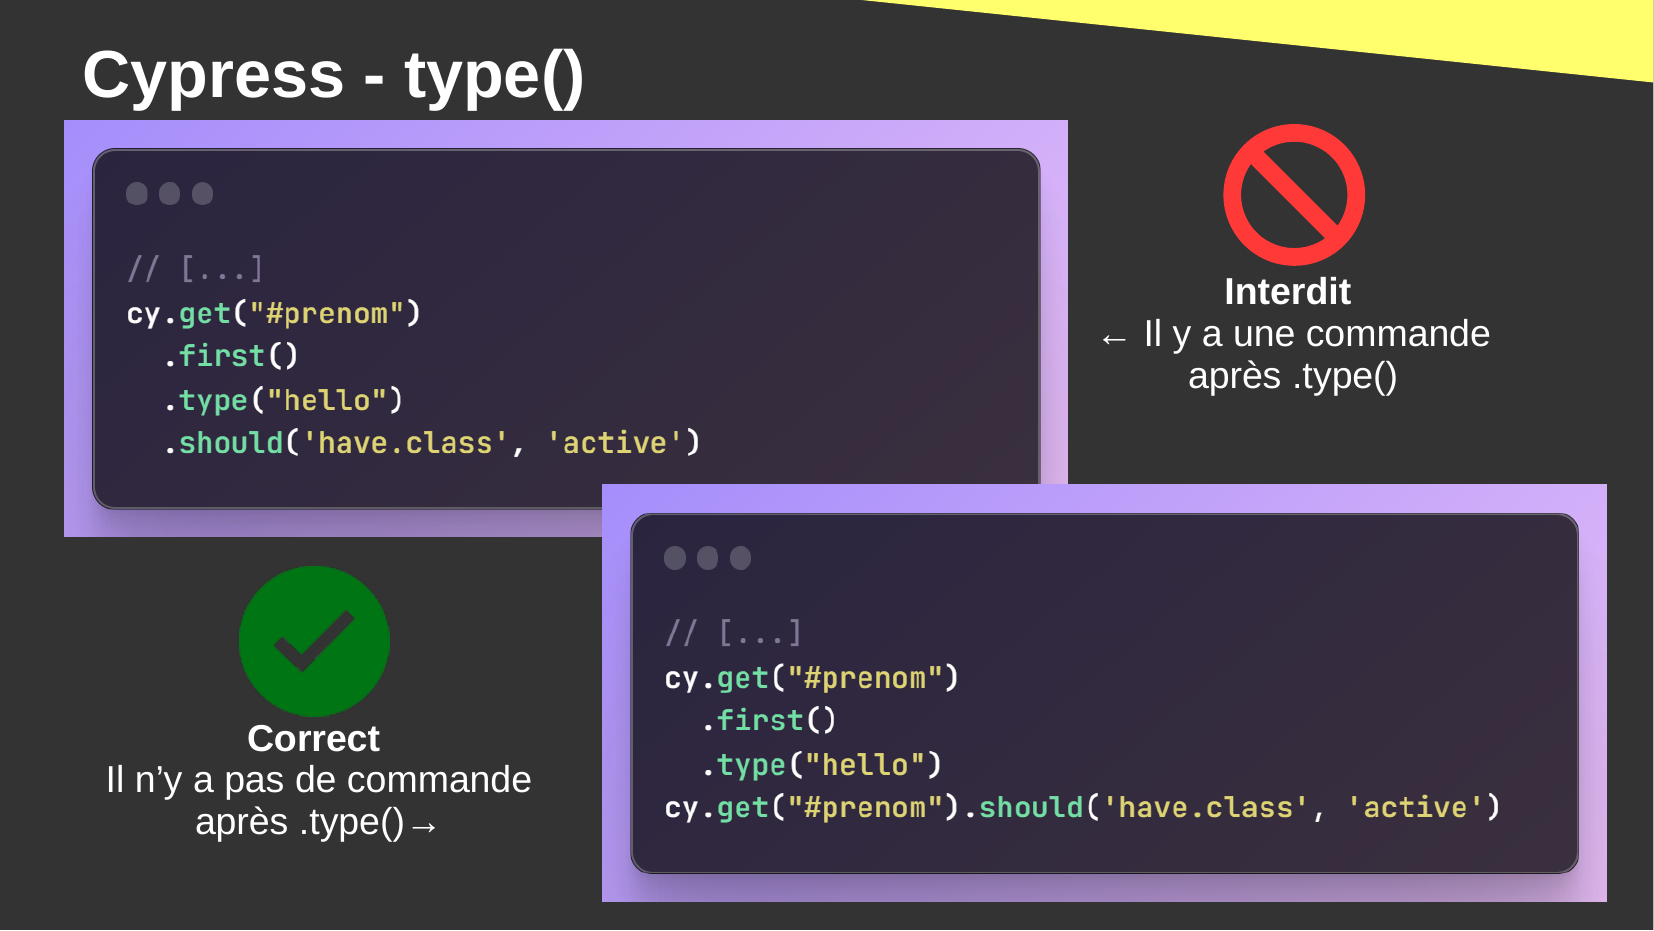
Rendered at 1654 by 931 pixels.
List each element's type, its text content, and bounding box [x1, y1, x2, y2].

text_box [861, 0, 1654, 83]
title Cypress - type() [82, 37, 799, 114]
text_box Correct Il n’y a pas de commande après .type()→ [23, 709, 615, 851]
text_box Interdit ← Il y a une commande après .type() [1039, 263, 1548, 405]
picture [239, 566, 390, 709]
picture [64, 120, 1607, 902]
text_box [1223, 124, 1366, 263]
